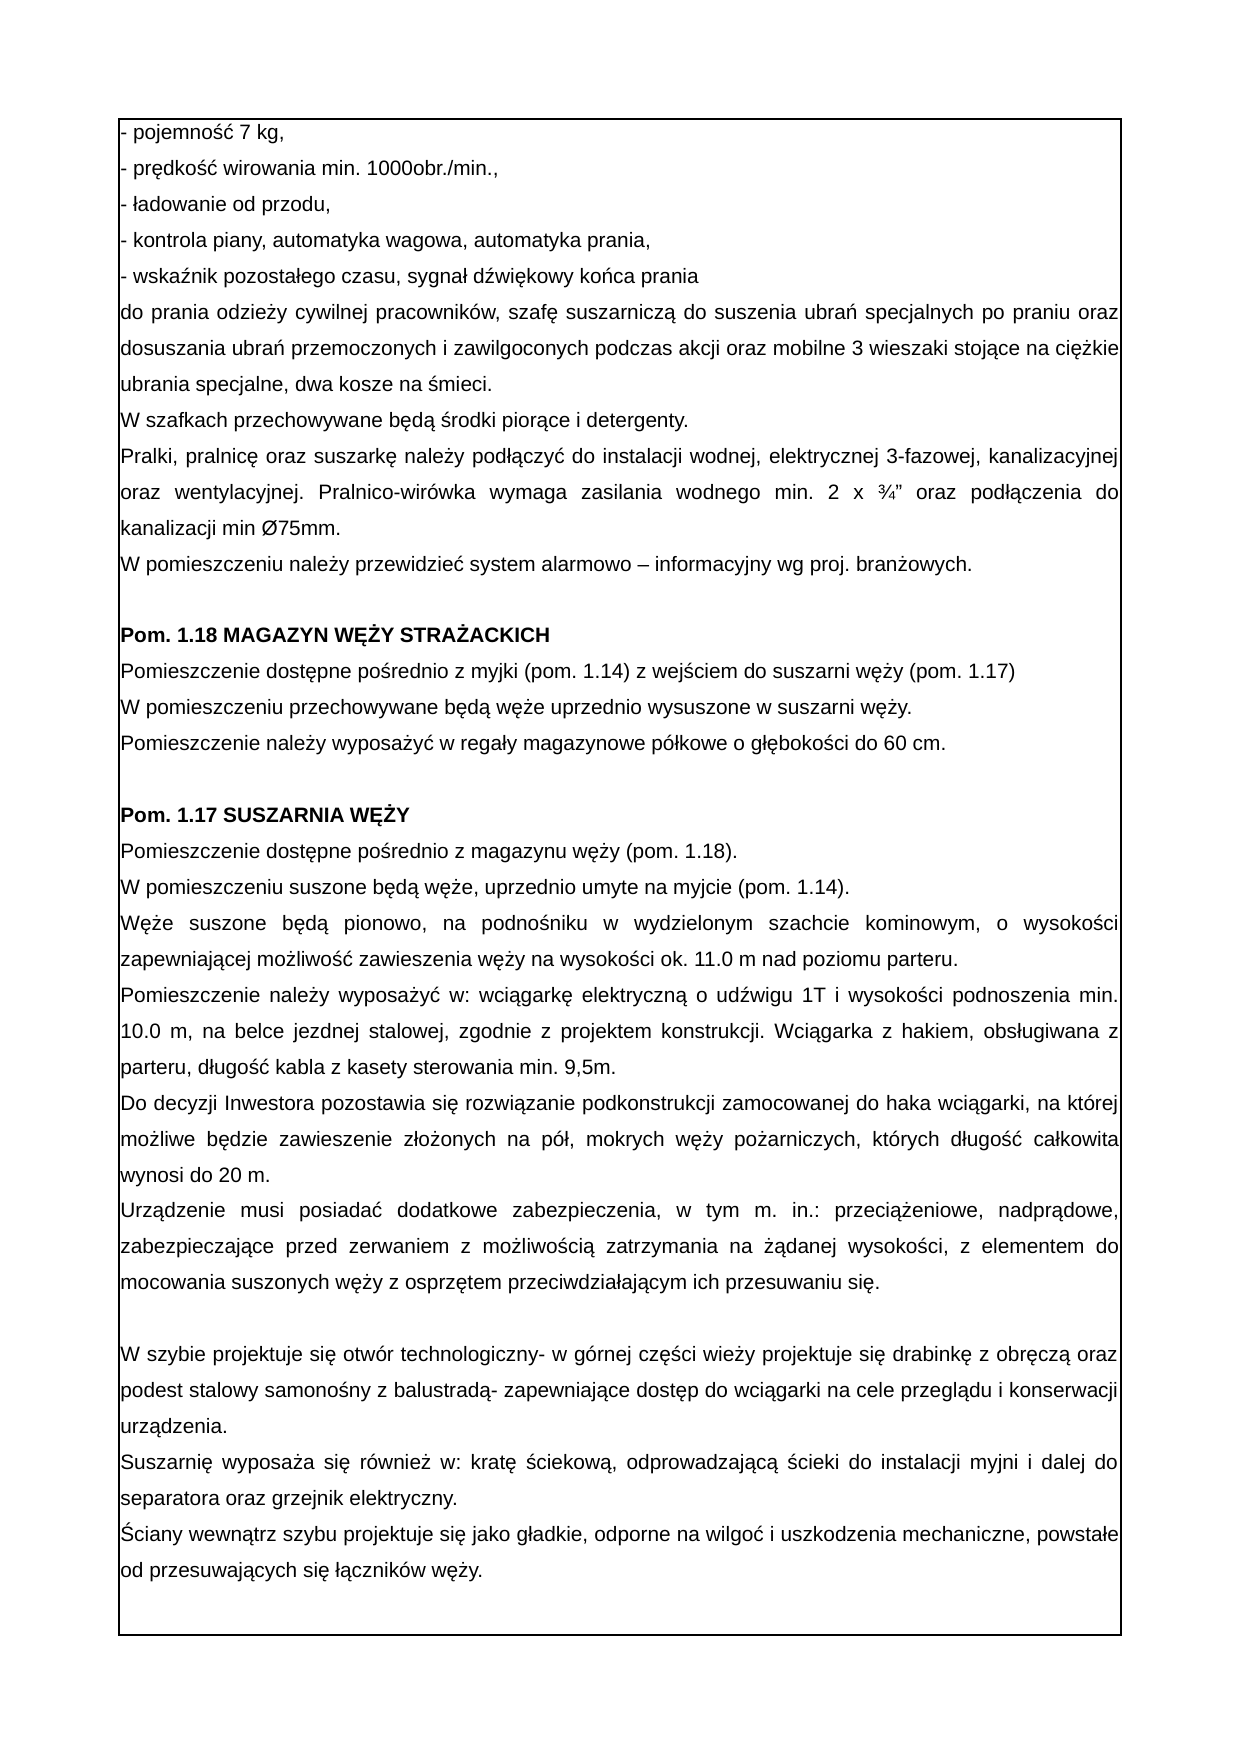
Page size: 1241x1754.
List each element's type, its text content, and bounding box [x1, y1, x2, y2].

text - ładowanie od przodu, [120, 192, 1120, 216]
text - prędkość wirowania min. 1000obr./min., [120, 156, 1120, 180]
text Węże suszone będą pionowo, na podnośniku w wydzielonym szachcie kominowym, o wysokości zapewniającej możliwość zawieszenia węży na wysokości ok. 11.0 m nad poziomu parteru. [120, 911, 1120, 971]
text Pomieszczenie należy wyposażyć w: wciągarkę elektryczną o udźwigu 1T i wysokości podnoszenia min. 10.0 m, na belce jezdnej stalowej, zgodnie z projektem konstrukcji. Wciągarka z hakiem, obsługiwana z parteru, długość kabla z kasety sterowania min. 9,5m. [120, 983, 1120, 1078]
text W pomieszczeniu przechowywane będą węże uprzednio wysuszone w suszarni węży. [120, 695, 1120, 719]
text - kontrola piany, automatyka wagowa, automatyka prania, [120, 228, 1120, 252]
text Pom. 1.18 MAGAZYN WĘŻY STRAŻACKICH [120, 623, 1120, 647]
text Pom. 1.17 SUSZARNIA WĘŻY [120, 803, 1120, 827]
text Pralki, pralnicę oraz suszarkę należy podłączyć do instalacji wodnej, elektrycznej 3-fazowej, kanalizacyjnej oraz wentylacyjnej. Pralnico-wirówka wymaga zasilania wodnego min. 2 x ¾” oraz podłączenia do kanalizacji min Ø75mm. [120, 444, 1120, 539]
text W pomieszczeniu suszone będą węże, uprzednio umyte na myjcie (pom. 1.14). [120, 875, 1120, 899]
text - wskaźnik pozostałego czasu, sygnał dźwiękowy końca prania [120, 264, 1120, 288]
text Do decyzji Inwestora pozostawia się rozwiązanie podkonstrukcji zamocowanej do haka wciągarki, na której możliwe będzie zawieszenie złożonych na pół, mokrych węży pożarniczych, których długość całkowita wynosi do 20 m. [120, 1091, 1120, 1186]
text W szafkach przechowywane będą środki piorące i detergenty. [120, 408, 1120, 432]
text Pomieszczenie należy wyposażyć w regały magazynowe półkowe o głębokości do 60 cm. [120, 731, 1120, 755]
text - pojemność 7 kg, [120, 120, 1120, 144]
text Pomieszczenie dostępne pośrednio z myjki (pom. 1.14) z wejściem do suszarni węży (pom. 1.17) [120, 659, 1120, 683]
text do prania odzieży cywilnej pracowników, szafę suszarniczą do suszenia ubrań specjalnych po praniu oraz dosuszania ubrań przemoczonych i zawilgoconych podczas akcji oraz mobilne 3 wieszaki stojące na ciężkie ubrania specjalne, dwa kosze na śmieci. [120, 300, 1120, 396]
text W pomieszczeniu należy przewidzieć system alarmowo – informacyjny wg proj. branżowych. [120, 551, 1120, 575]
text Ściany wewnątrz szybu projektuje się jako gładkie, odporne na wilgoć i uszkodzenia mechaniczne, powstałe od przesuwających się łączników węży. [120, 1522, 1120, 1582]
text Suszarnię wyposaża się również w: kratę ściekową, odprowadzającą ścieki do instalacji myjni i dalej do separatora oraz grzejnik elektryczny. [120, 1450, 1120, 1510]
text Urządzenie musi posiadać dodatkowe zabezpieczenia, w tym m. in.: przeciążeniowe, nadprądowe, zabezpieczające przed zerwaniem z możliwością zatrzymania na żądanej wysokości, z elementem do mocowania suszonych węży z osprzętem przeciwdziałającym ich przesuwaniu się. [120, 1198, 1120, 1294]
text W szybie projektuje się otwór technologiczny- w górnej części wieży projektuje się drabinkę z obręczą oraz podest stalowy samonośny z balustradą- zapewniające dostęp do wciągarki na cele przeglądu i konserwacji urządzenia. [120, 1342, 1120, 1438]
text Pomieszczenie dostępne pośrednio z magazynu węży (pom. 1.18). [120, 839, 1120, 863]
